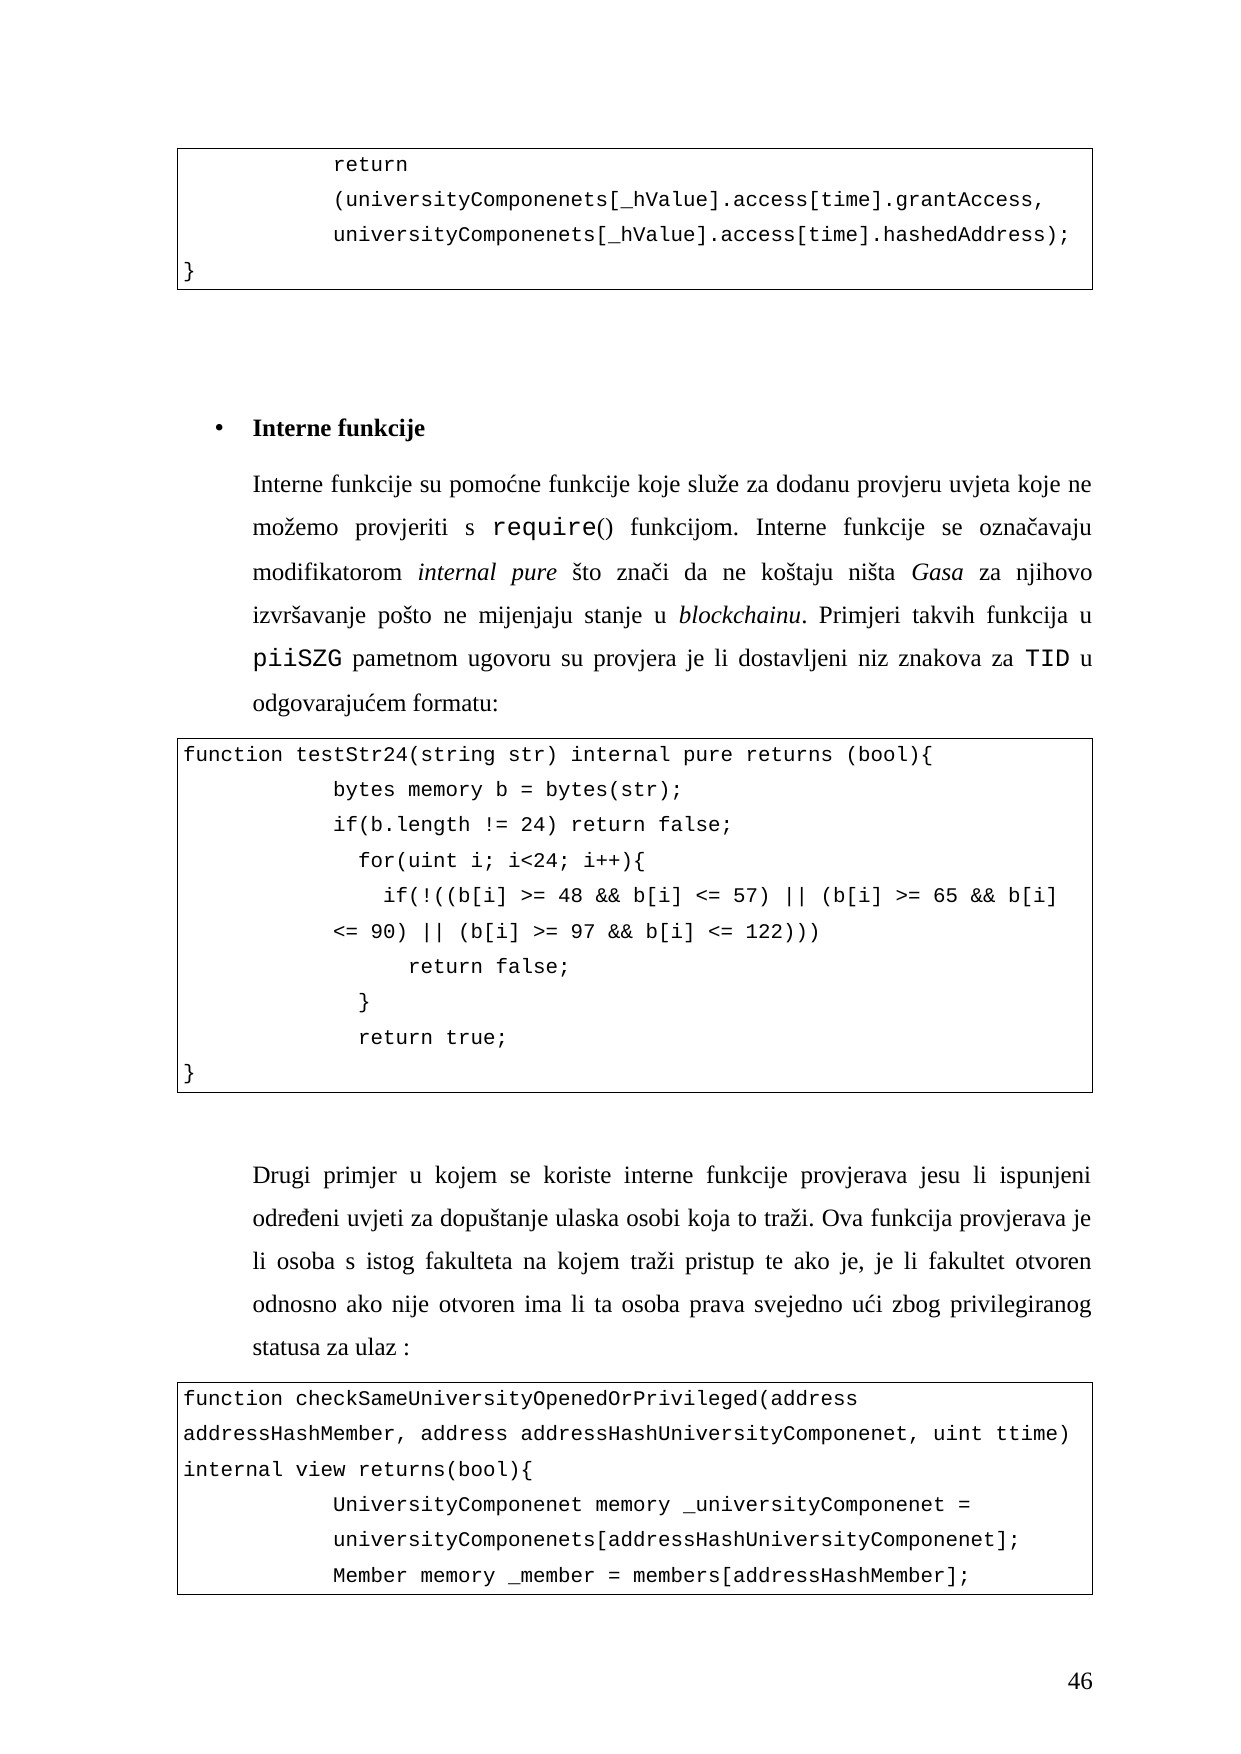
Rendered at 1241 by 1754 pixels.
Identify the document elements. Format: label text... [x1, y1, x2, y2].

table_header return (universityComponenets[_hValue].access[time].grantAccess, universityComponenets[_hValue].access[time].hashedAddress); } [178, 149, 1092, 289]
list Drugi primjer u kojem se koriste interne funkcije provjerava jesu li ispunjeni određeni uvjeti za dopuštanje ulaska osobi koja to traži. Ova funkcija provjerava je li osoba s istog fakulteta na kojem traži pristup te ako je, je li fakultet otvoren odnosno ako nije otvoren ima li ta osoba prava svejedno ući zbog privilegiranog statusa za ulaz : [215, 1160, 1092, 1361]
table_header function testStr24(string str) internal pure returns (bool){ bytes memory b = bytes(str); if(b.length != 24) return false; for(uint i; i<24; i++){ if(!((b[i] >= 48 && b[i] <= 57) || (b[i] >= 65 && b[i] <= 90) || (b[i] >= 97 && b[i] <= 122))) return false; } return true; } [178, 739, 1092, 1092]
list Interne funkcije [215, 413, 1092, 442]
list Interne funkcije su pomoćne funkcije koje služe za dodanu provjeru uvjeta koje ne možemo provjeriti s require() funkcijom. Interne funkcije se označavaju modifikatorom internal pure što znači da ne koštaju ništa Gasa za njihovo izvršavanje pošto ne mijenjaju stanje u blockchainu. Primjeri takvih funkcija u piiSZG pametnom ugovoru su provjera je li dostavljeni niz znakova za TID u odgovarajućem formatu: [215, 469, 1092, 717]
table_header function checkSameUniversityOpenedOrPrivileged(address addressHashMember, address addressHashUniversityComponenet, uint ttime) internal view returns(bool){ UniversityComponenet memory _universityComponenet = universityComponenets[addressHashUniversityComponenet]; Member memory _member = members[addressHashMember]; [178, 1383, 1092, 1594]
